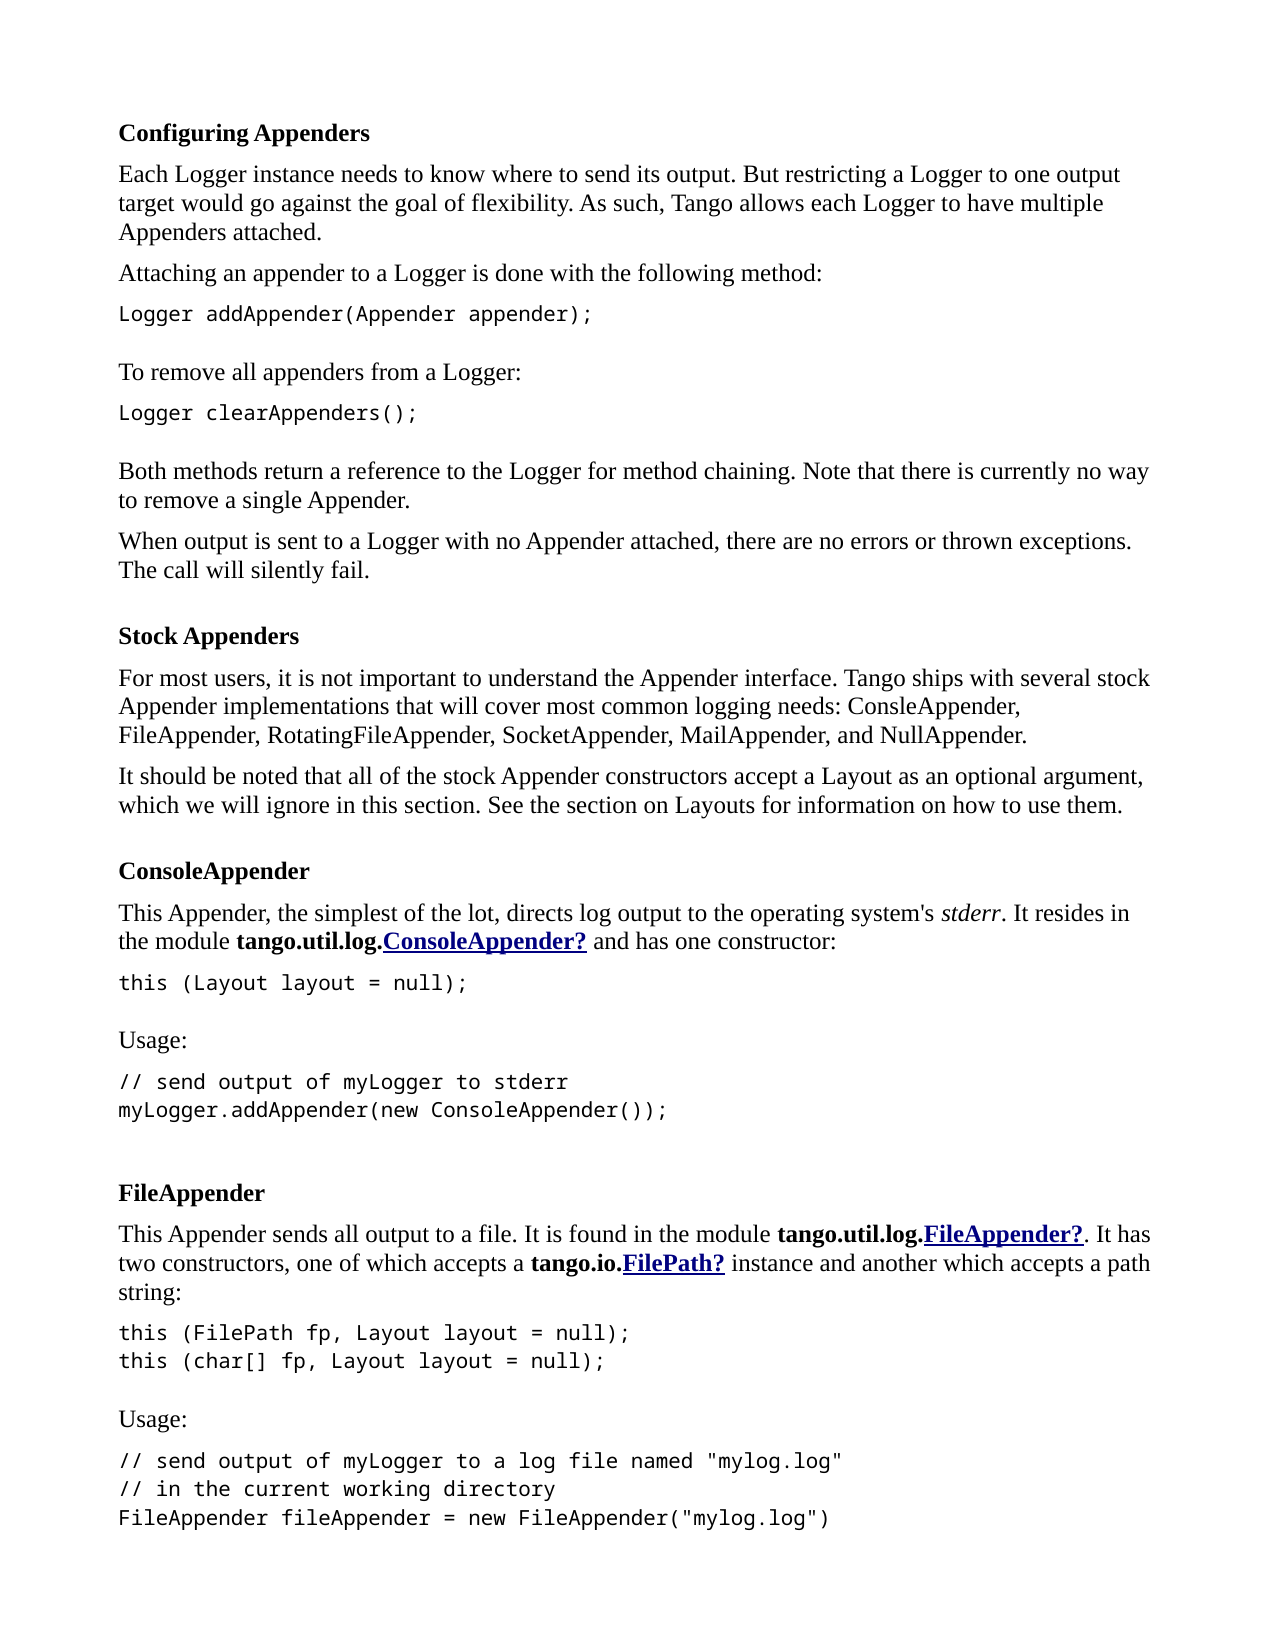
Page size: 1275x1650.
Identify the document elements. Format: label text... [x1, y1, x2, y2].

text To remove all appenders from a Logger: [118, 357, 1157, 386]
text Both methods return a reference to the Logger for method chaining. Note that there is currently no way to remove a single Appender. [118, 456, 1157, 514]
text Logger addAppender(Appender appender); [118, 299, 1157, 328]
text This Appender, the simplest of the lot, directs log output to the operating system's stderr. It resides in the module tango.util.log.ConsoleAppender? and has one constructor: [118, 898, 1157, 955]
text When output is sent to a Logger with no Appender attached, there are no errors or thrown exceptions. The call will silently fail. [118, 526, 1157, 584]
subtitle ConsoleAppender [118, 856, 1157, 885]
text Each Logger instance needs to know where to send its output. But restricting a Logger to one output target would go against the goal of flexibility. As such, Tango allows each Logger to have multiple Appenders attached. [118, 159, 1157, 246]
text Usage: [118, 1404, 1157, 1433]
text this (Layout layout = null); [118, 968, 1157, 996]
subtitle FileAppender [118, 1178, 1157, 1207]
text Attaching an appender to a Logger is done with the following method: [118, 258, 1157, 287]
subtitle Configuring Appenders [118, 118, 1157, 147]
text This Appender sends all output to a file. It is found in the module tango.util.log.FileAppender?. It has two constructors, one of which accepts a tango.io.FilePath? instance and another which accepts a path string: [118, 1219, 1157, 1306]
text this (FilePath fp, Layout layout = null); [118, 1318, 1157, 1347]
text myLogger.addAppender(new ConsoleAppender()); [118, 1095, 1157, 1124]
subtitle Stock Appenders [118, 621, 1157, 650]
text Logger clearAppenders(); [118, 398, 1157, 427]
text // send output of myLogger to stderr [118, 1067, 1157, 1095]
text For most users, it is not important to understand the Appender interface. Tango ships with several stock Appender implementations that will cover most common logging needs: ConsleAppender, FileAppender, RotatingFileAppender, SocketAppender, MailAppender, and NullAppender. [118, 663, 1157, 749]
text Usage: [118, 1026, 1157, 1054]
text // in the current working directory [118, 1474, 1157, 1503]
text FileAppender fileAppender = new FileAppender("mylog.log") [118, 1503, 1157, 1531]
text It should be noted that all of the stock Appender constructors accept a Layout as an optional argument, which we will ignore in this section. See the section on Layouts for information on how to use them. [118, 761, 1157, 819]
text // send output of myLogger to a log file named "mylog.log" [118, 1446, 1157, 1474]
text this (char[] fp, Layout layout = null); [118, 1347, 1157, 1375]
